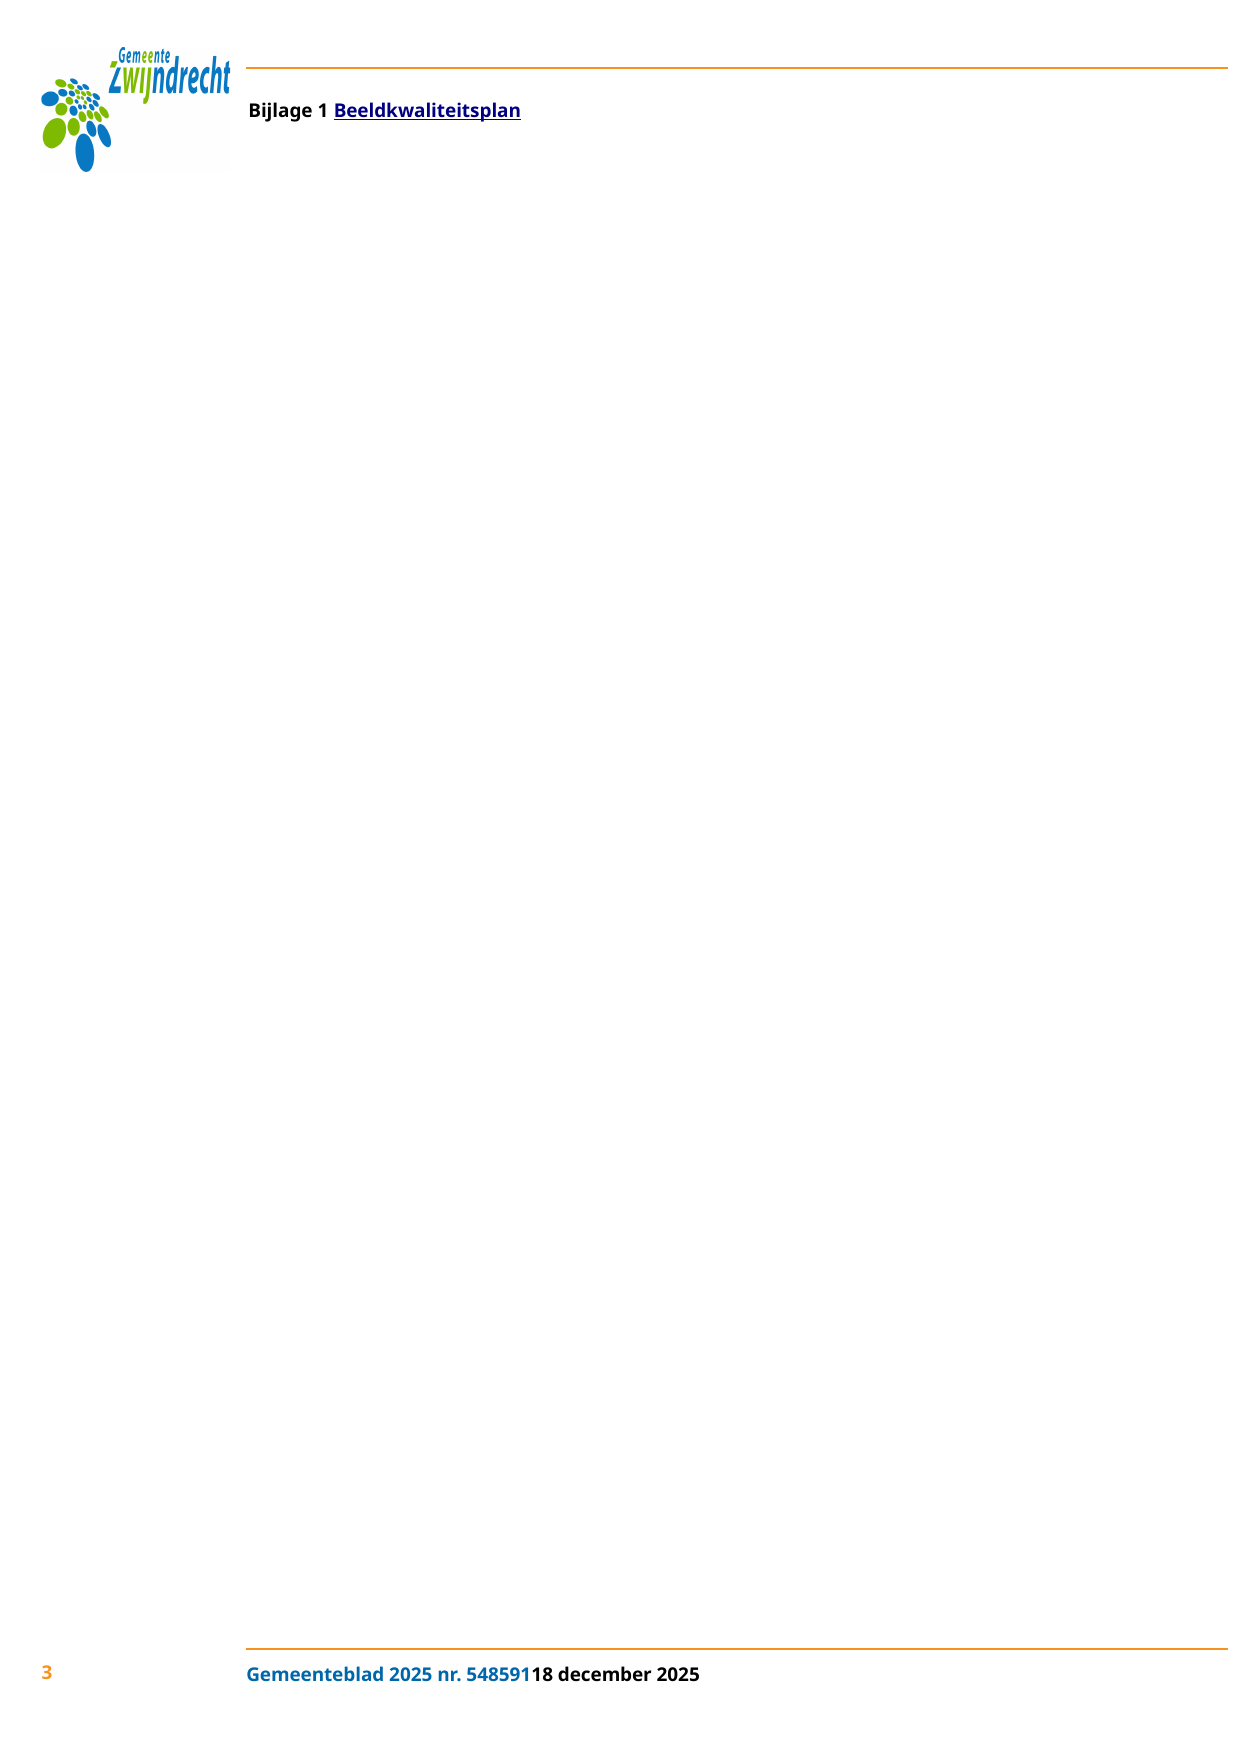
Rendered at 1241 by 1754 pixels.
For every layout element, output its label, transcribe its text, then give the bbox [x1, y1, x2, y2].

text Bijlage 1 Beeldkwaliteitsplan [248, 95, 1152, 123]
picture [41, 47, 231, 172]
